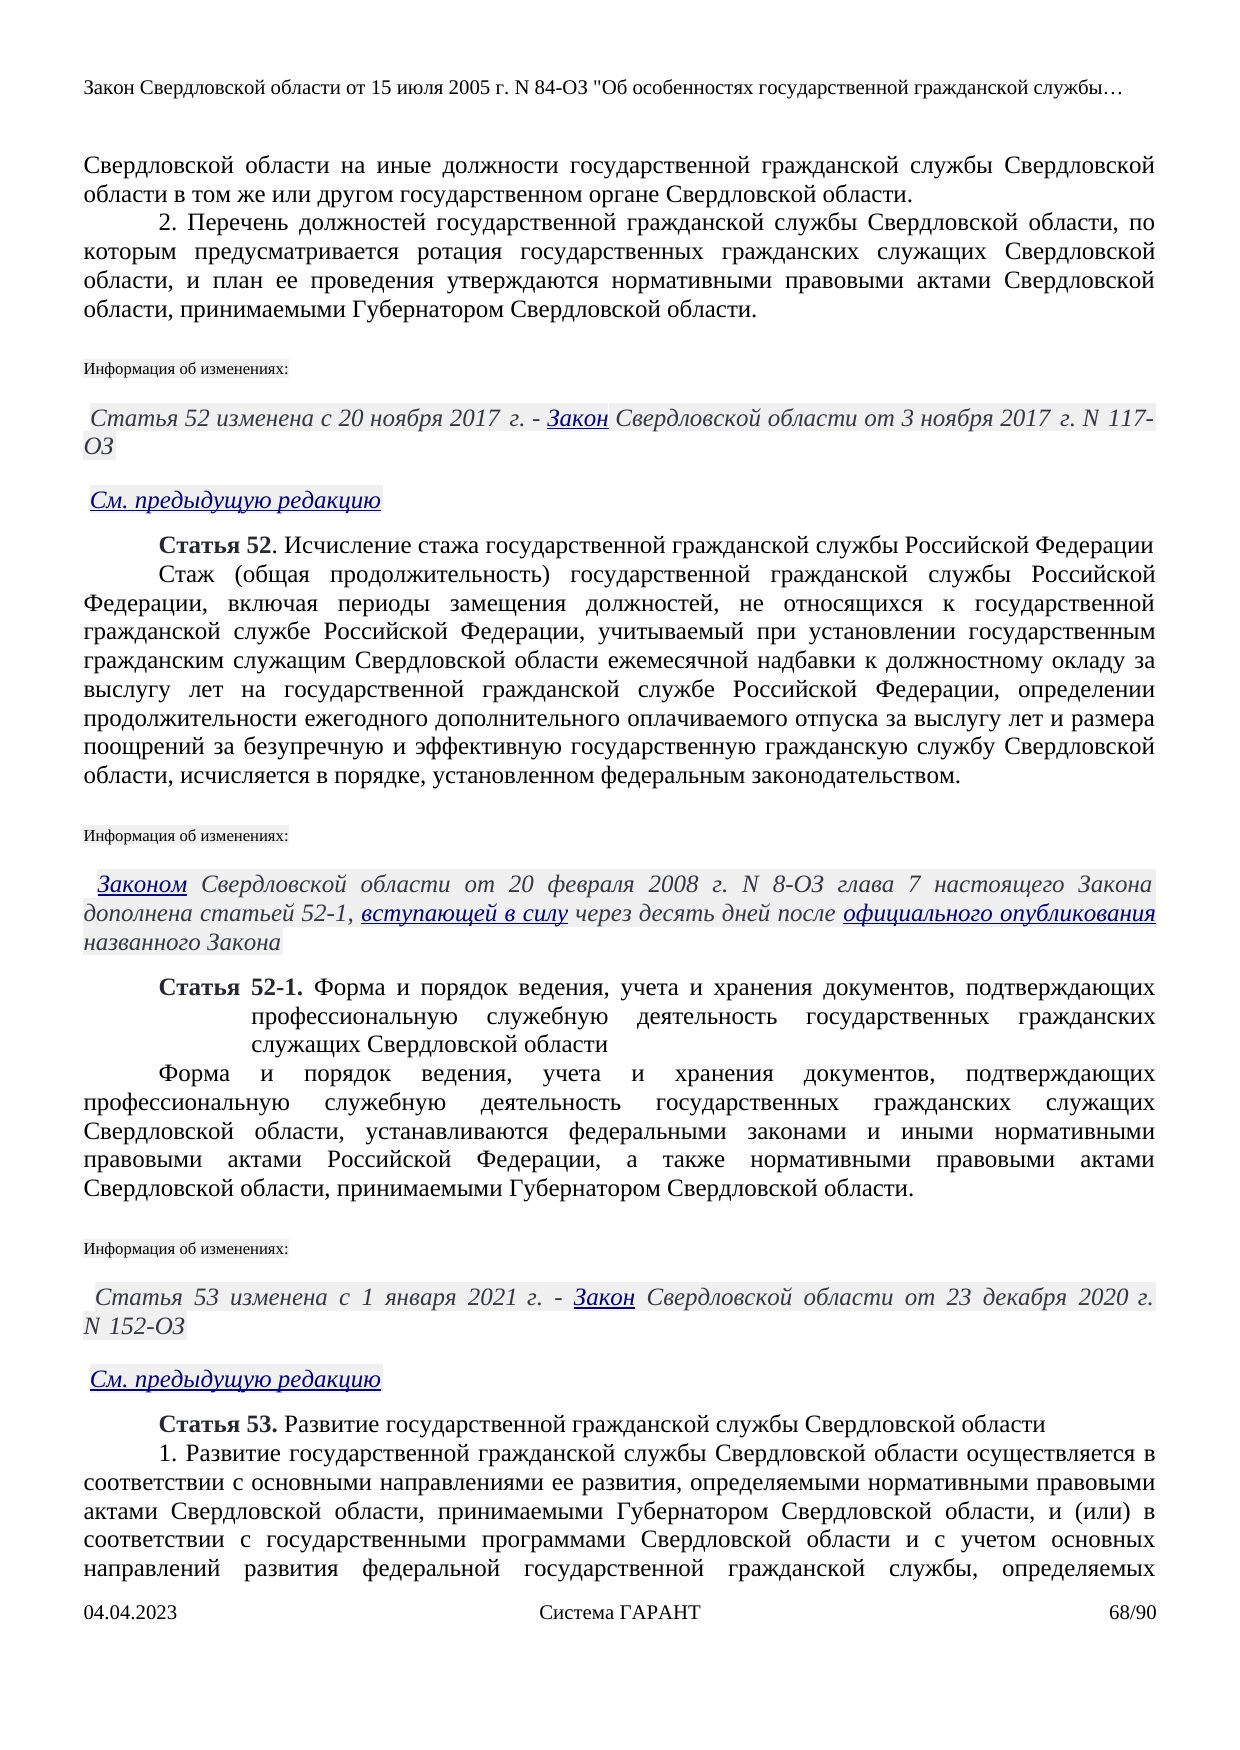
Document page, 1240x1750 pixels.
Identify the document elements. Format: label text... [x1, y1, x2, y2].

text См. предыдущую редакцию [83, 485, 1156, 513]
text Статья 52-1. Форма и порядок ведения, учета и хранения документов, подтверждающих профессиональную служебную деятельность государственных гражданских служащих Свердловской области [158, 972, 1156, 1058]
text 2. Перечень должностей государственной гражданской службы Свердловской области, по которым предусматривается ротация государственных гражданских служащих Свердловской области, и план ее проведения утверждаются нормативными правовыми актами Свердловской области, принимаемыми Губернатором Свердловской области. [83, 207, 1156, 322]
text Законом Свердловской области от 20 февраля 2008 г. N 8-ОЗ глава 7 настоящего Закона дополнена статьей 52-1, вступающей в силу через десять дней после официального опубликования названного Закона [83, 869, 1156, 955]
text Информация об изменениях: [83, 359, 1156, 378]
text Стаж (общая продолжительность) государственной гражданской службы Российской Федерации, включая периоды замещения должностей, не относящихся к государственной гражданской службе Российской Федерации, учитываемый при установлении государственным гражданским служащим Свердловской области ежемесячной надбавки к должностному окладу за выслугу лет на государственной гражданской службе Российской Федерации, определении продолжительности ежегодного дополнительного оплачиваемого отпуска за выслугу лет и размера поощрений за безупречную и эффективную государственную гражданскую службу Свердловской области, исчисляется в порядке, установленном федеральным законодательством. [83, 559, 1156, 789]
text См. предыдущую редакцию [83, 1364, 1156, 1393]
text Свердловской области на иные должности государственной гражданской службы Свердловской области в том же или другом государственном органе Свердловской области. [83, 150, 1156, 207]
text Статья 53 изменена с 1 января 2021 г. - Закон Свердловской области от 23 декабря 2020 г. N 152-ОЗ [83, 1282, 1156, 1340]
text Форма и порядок ведения, учета и хранения документов, подтверждающих профессиональную служебную деятельность государственных гражданских служащих Свердловской области, устанавливаются федеральными законами и иными нормативными правовыми актами Российской Федерации, а также нормативными правовыми актами Свердловской области, принимаемыми Губернатором Свердловской области. [83, 1058, 1156, 1202]
text Статья 53. Развитие государственной гражданской службы Свердловской области [158, 1409, 1156, 1438]
text 1. Развитие государственной гражданской службы Свердловской области осуществляется в соответствии с основными направлениями ее развития, определяемыми нормативными правовыми актами Свердловской области, принимаемыми Губернатором Свердловской области, и (или) в соответствии с государственными программами Свердловской области и с учетом основных направлений развития федеральной государственной гражданской службы, определяемых [83, 1438, 1156, 1582]
text Информация об изменениях: [83, 1238, 1156, 1258]
text Статья 52. Исчисление стажа государственной гражданской службы Российской Федерации [158, 530, 1156, 559]
text Статья 52 изменена с 20 ноября 2017 г. - Закон Свердловской области от 3 ноября 2017 г. N 117-ОЗ [83, 403, 1156, 460]
text Информация об изменениях: [83, 825, 1156, 844]
